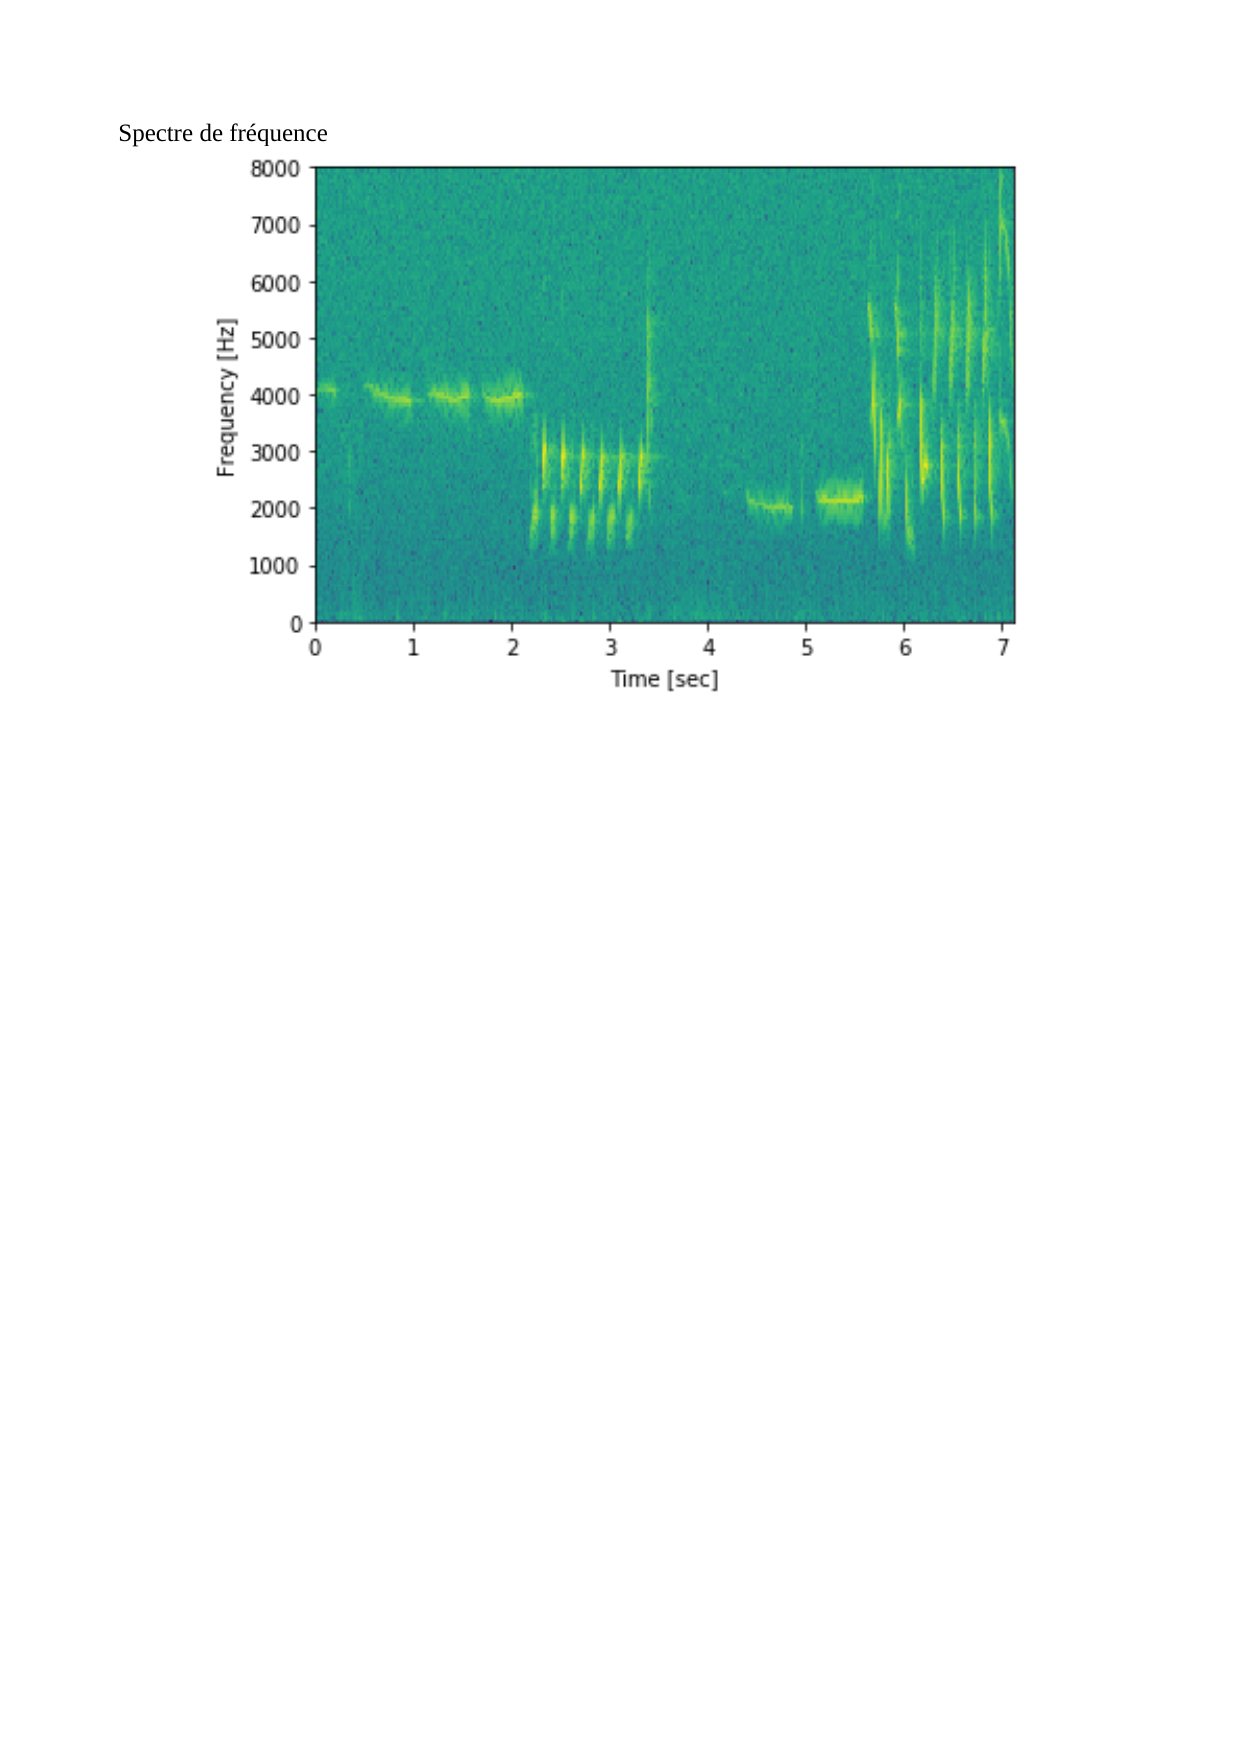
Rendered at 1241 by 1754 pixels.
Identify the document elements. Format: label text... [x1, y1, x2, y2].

picture [205, 146, 1035, 702]
text Spectre de fréquence [118, 118, 1122, 147]
